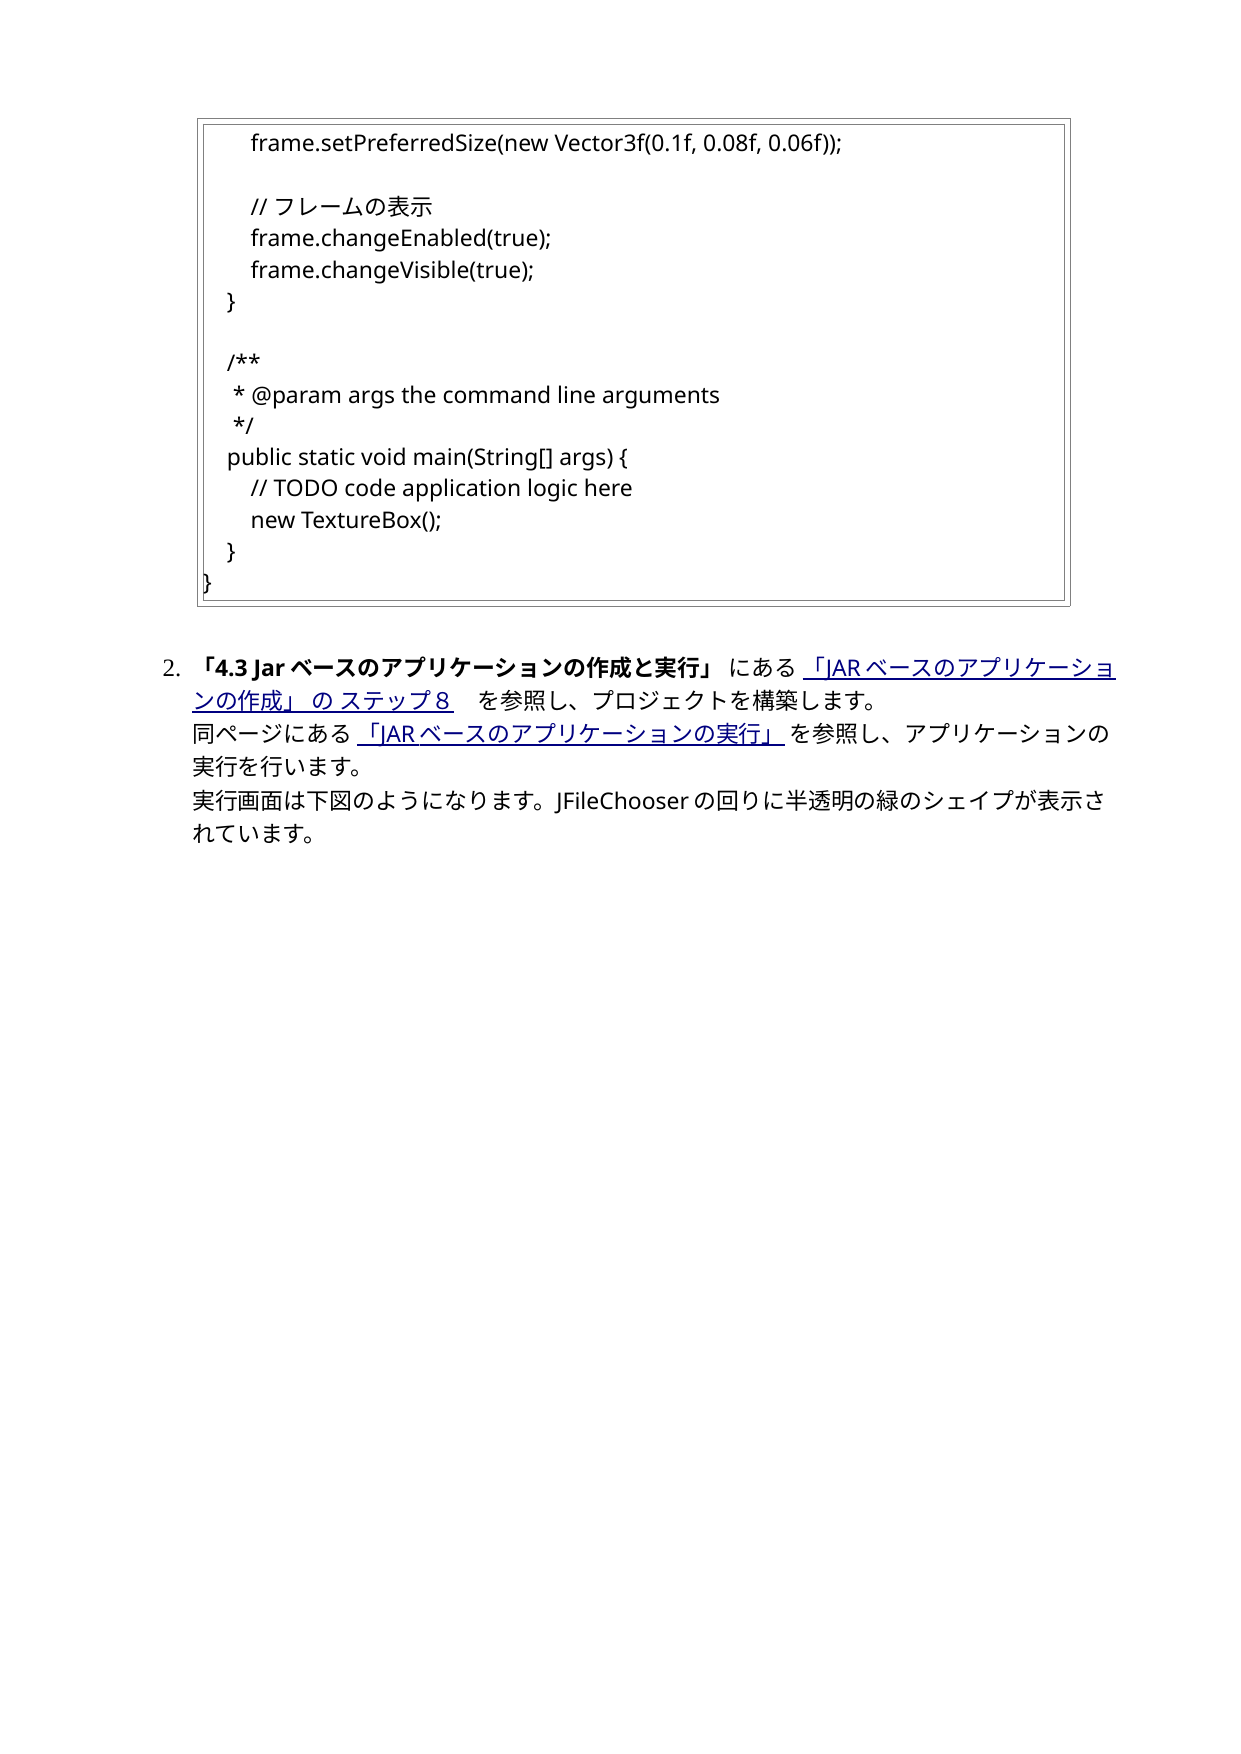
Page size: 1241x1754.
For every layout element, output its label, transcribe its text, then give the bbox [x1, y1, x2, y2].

list 「4.3 Jarベースのアプリケーションの作成と実行」 にある 「JARベースのアプリケーションの作成」 の ステップ８ を参照し、プロジェクトを構築します。 同ページにある 「JARベースのアプリケーションの実行」 を参照し、アプリケーションの実行を行います。 実行画面は下図のようになります。JFileChooserの回りに半透明の緑のシェイプが表示されています。 [162, 649, 1122, 1489]
table_header frame.setPreferredSize(new Vector3f(0.1f, 0.08f, 0.06f)); // フレームの表示 frame.changeEnabled(true); frame.changeVisible(true); } /** * @param args the command line arguments */ public static void main(String[] args) { // TODO code application logic here new TextureBox(); } } [200, 119, 1067, 600]
